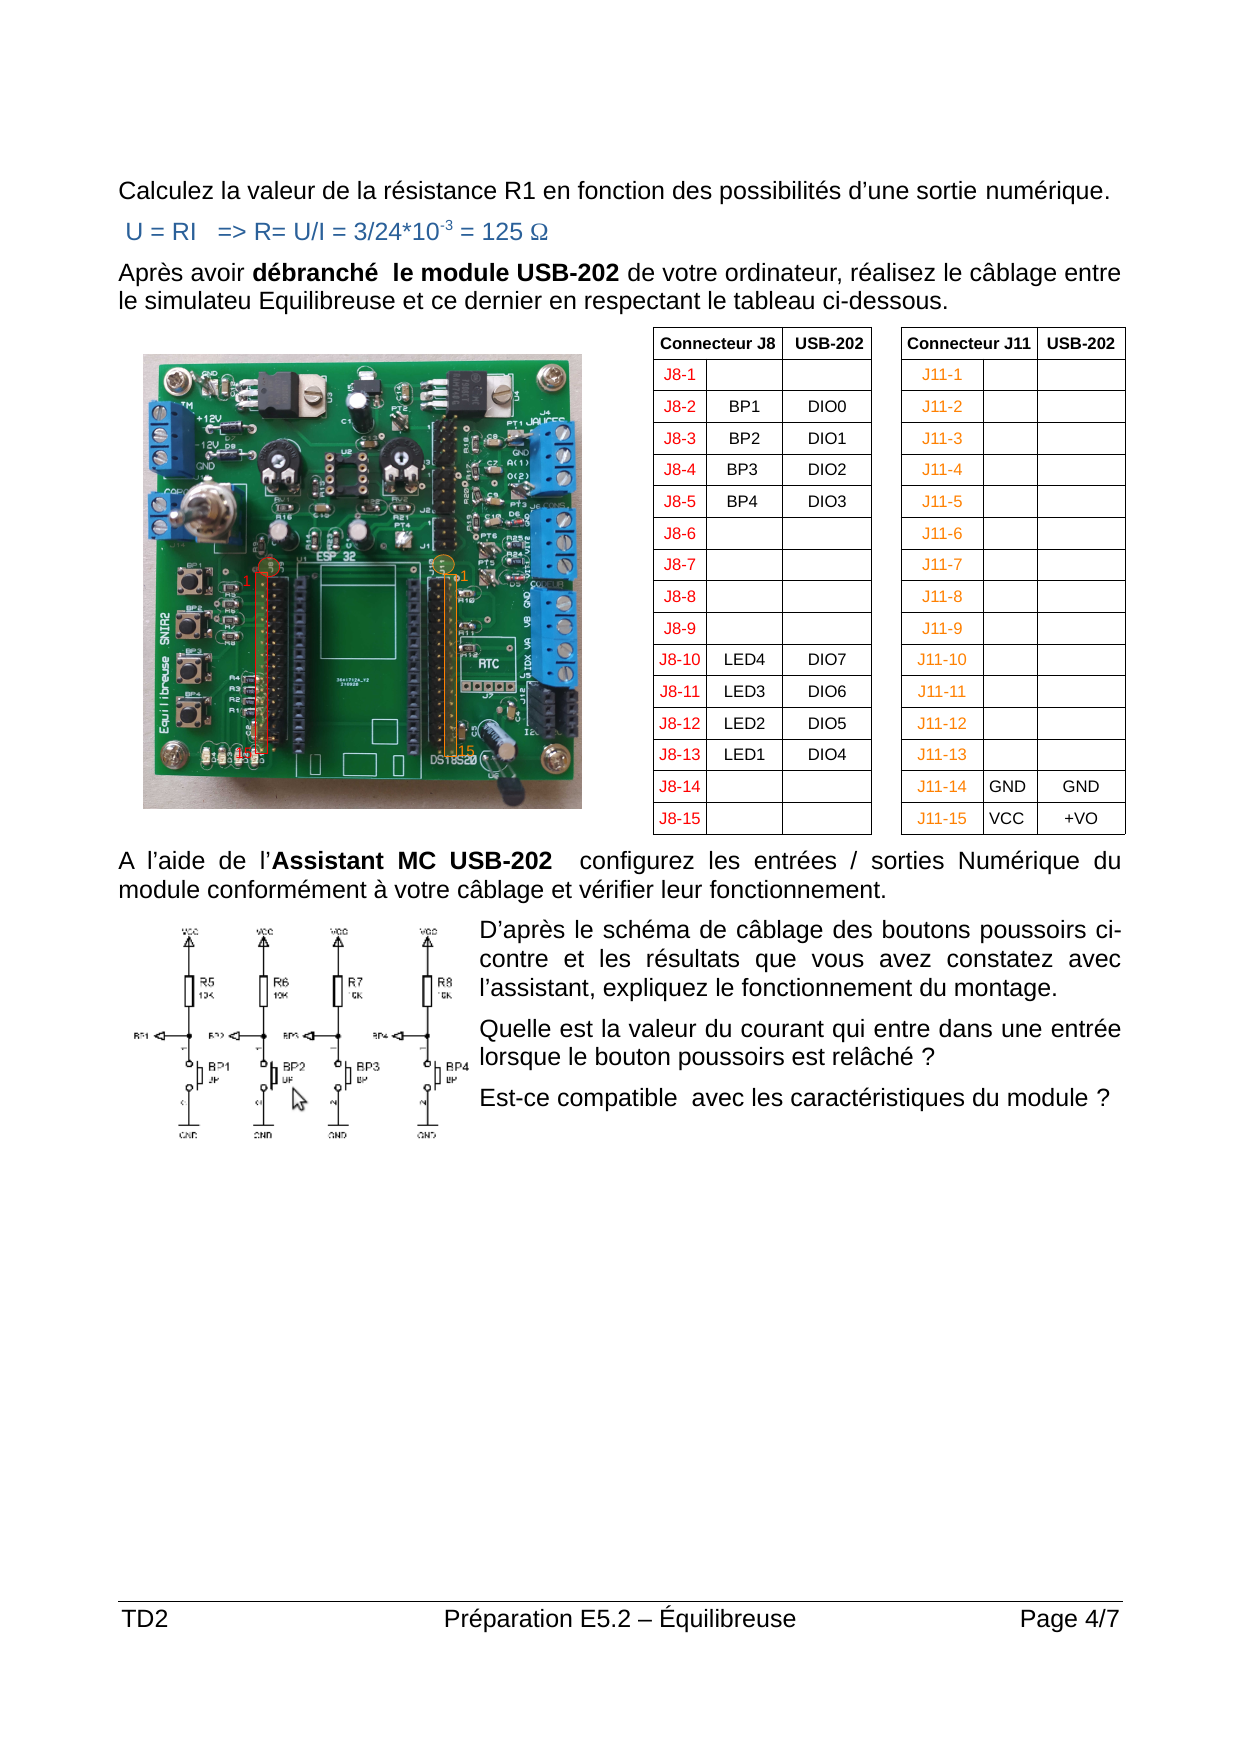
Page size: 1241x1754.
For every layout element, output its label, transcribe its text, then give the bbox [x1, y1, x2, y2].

table_cell J11-5 [902, 486, 983, 517]
table_cell GND [1038, 771, 1125, 802]
table_cell [707, 771, 782, 802]
table_cell BP2 [707, 423, 782, 453]
table_cell DIO4 [783, 740, 871, 770]
table_cell [783, 550, 871, 580]
table_cell J11-13 [902, 740, 983, 770]
table_cell [984, 550, 1037, 580]
table_cell J8-3 [654, 423, 706, 453]
table_cell [872, 770, 901, 802]
table_cell J11-4 [902, 455, 983, 485]
table_cell [984, 581, 1037, 612]
table_cell [707, 613, 782, 643]
table_cell J8-4 [654, 455, 706, 485]
table_cell J8-13 [654, 740, 706, 770]
table_cell [984, 740, 1037, 770]
table_cell [984, 423, 1037, 453]
table_cell J8-12 [654, 708, 706, 738]
text D’après le schéma de câblage des boutons poussoirs ci-contre et les résultats que vous avez constatez avec l’assistant, expliquez le fonctionnement du montage. [480, 916, 1123, 1002]
table_cell J11-8 [902, 581, 983, 612]
table_cell [984, 613, 1037, 643]
table_cell [1038, 740, 1125, 770]
table_cell [1038, 708, 1125, 738]
table_cell J11-15 [902, 803, 983, 833]
table_cell [1038, 676, 1125, 707]
table_cell [872, 359, 901, 390]
table_cell [707, 581, 782, 612]
table_cell DIO0 [783, 391, 871, 422]
table_cell [872, 549, 901, 580]
table_cell DIO3 [783, 486, 871, 517]
text Après avoir débranché le module USB-202 de votre ordinateur, réalisez le câblage entre le simulateu Equilibreuse et ce dernier en respectant le tableau ci-dessous. [118, 257, 1123, 315]
table_cell J8-15 [654, 803, 706, 833]
table_cell J8-10 [654, 645, 706, 675]
table_cell [984, 455, 1037, 485]
table_cell [872, 485, 901, 517]
table_cell J8-6 [654, 518, 706, 548]
table_cell J11-1 [902, 360, 983, 390]
table_header USB-202 [1038, 328, 1125, 358]
table_header Connecteur J8 [654, 328, 782, 358]
table_cell J8-2 [654, 391, 706, 422]
table_cell [984, 518, 1037, 548]
table_cell J11-7 [902, 550, 983, 580]
table_cell J8-14 [654, 771, 706, 802]
table_cell J11-3 [902, 423, 983, 453]
table_cell [872, 802, 901, 833]
table_cell [1038, 518, 1125, 548]
table_cell J8-9 [654, 613, 706, 643]
table_cell J11-2 [902, 391, 983, 422]
table_cell [872, 517, 901, 548]
table_cell J11-9 [902, 613, 983, 643]
table_cell J8-7 [654, 550, 706, 580]
table_cell J11-11 [902, 676, 983, 707]
table_cell DIO2 [783, 455, 871, 485]
table_cell [984, 708, 1037, 738]
table_cell [872, 390, 901, 422]
text Est-ce compatible avec les caractéristiques du module ? [480, 1083, 1123, 1112]
table_cell DIO1 [783, 423, 871, 453]
text Quelle est la valeur du courant qui entre dans une entrée lorsque le bouton poussoirs est relâché ? [480, 1013, 1123, 1071]
table_cell [707, 518, 782, 548]
table_cell J8-11 [654, 676, 706, 707]
table_cell LED1 [707, 740, 782, 770]
table_cell DIO5 [783, 708, 871, 738]
table_cell [1038, 423, 1125, 453]
table_cell [984, 391, 1037, 422]
table_cell [872, 707, 901, 738]
table_cell DIO7 [783, 645, 871, 675]
table_cell [783, 613, 871, 643]
table_cell LED3 [707, 676, 782, 707]
text A l’aide de l’Assistant MC USB-202 configurez les entrées / sorties Numérique du module conformément à votre câblage et vérifier leur fonctionnement. [118, 846, 1123, 904]
table_cell [1038, 645, 1125, 675]
table_cell J11-6 [902, 518, 983, 548]
table_cell BP4 [707, 486, 782, 517]
table_cell BP3 [707, 455, 782, 485]
table_cell [783, 518, 871, 548]
table_cell [872, 612, 901, 643]
table_cell [872, 580, 901, 612]
table_cell DIO6 [783, 676, 871, 707]
table_header Connecteur J11 [902, 328, 1037, 358]
table_cell J8-1 [654, 360, 706, 390]
table_cell [984, 676, 1037, 707]
table_cell [707, 550, 782, 580]
table_cell [1038, 391, 1125, 422]
text U = RI => R= U/I = 3/24*10-3 = 125 Ω [118, 217, 1123, 246]
table_header [872, 327, 901, 358]
table_cell [1038, 613, 1125, 643]
table_cell J11-12 [902, 708, 983, 738]
table_cell [1038, 581, 1125, 612]
table_cell [783, 771, 871, 802]
table_cell VCC [984, 803, 1037, 833]
table_cell [1038, 455, 1125, 485]
table_cell [872, 422, 901, 453]
table_cell [707, 360, 782, 390]
table_cell [1038, 550, 1125, 580]
table_cell +VO [1038, 803, 1125, 833]
table_cell [872, 739, 901, 770]
table_cell J11-14 [902, 771, 983, 802]
table_cell [783, 360, 871, 390]
table_cell [872, 644, 901, 675]
table_cell [984, 486, 1037, 517]
table_cell [984, 645, 1037, 675]
table_cell J8-5 [654, 486, 706, 517]
picture [117, 914, 480, 1164]
table_cell [1038, 360, 1125, 390]
table_cell [1038, 486, 1125, 517]
table_cell [872, 454, 901, 485]
text Calculez la valeur de la résistance R1 en fonction des possibilités d’une sortie numérique. [118, 176, 1123, 205]
table_cell [707, 803, 782, 833]
table_cell BP1 [707, 391, 782, 422]
table_cell J8-8 [654, 581, 706, 612]
table_cell [872, 675, 901, 707]
table_cell LED2 [707, 708, 782, 738]
table_cell J11-10 [902, 645, 983, 675]
table_cell GND [984, 771, 1037, 802]
table_cell LED4 [707, 645, 782, 675]
table_cell [984, 360, 1037, 390]
table_cell [783, 803, 871, 833]
table_header USB-202 [783, 328, 871, 358]
table_cell [783, 581, 871, 612]
